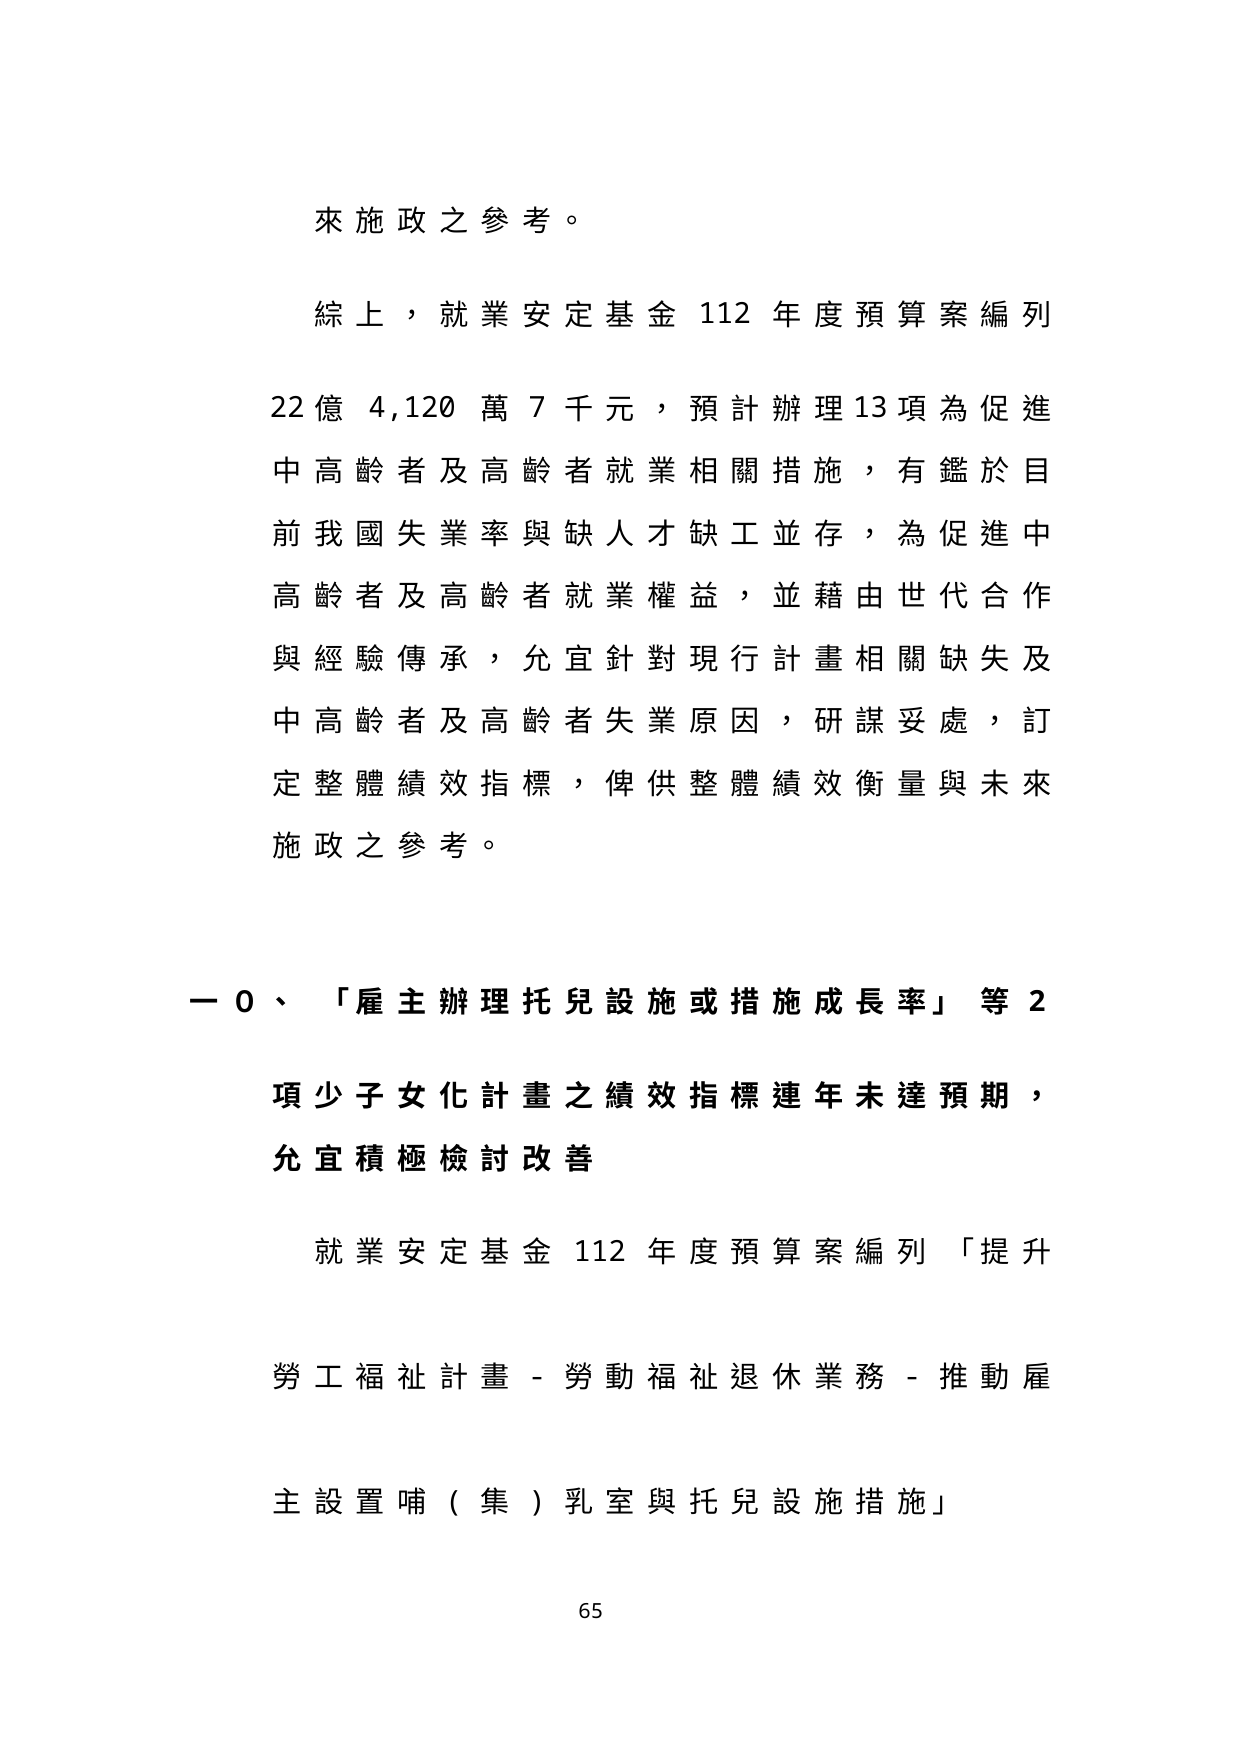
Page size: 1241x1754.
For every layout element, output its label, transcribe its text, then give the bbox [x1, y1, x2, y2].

text 一０、「雇主辦理托兒設施或措施成長率」等2項少子女化計畫之績效指標連年未達預期，允宜積極檢討改善 [183, 927, 1058, 1177]
text 來施政之參考。 [271, 177, 1058, 240]
text 綜上，就業安定基金112年度預算案編列22億4,120萬7千元，預計辦理13項為促進中高齡者及高齡者就業相關措施，有鑑於目前我國失業率與缺人才缺工並存，為促進中高齡者及高齡者就業權益，並藉由世代合作與經驗傳承，允宜針對現行計畫相關缺失及中高齡者及高齡者失業原因，研謀妥處，訂定整體績效指標，俾供整體績效衡量與未來施政之參考。 [242, 240, 1058, 865]
text 就業安定基金112年度預算案編列「提升勞工褔祉計畫-勞動福祉退休業務-推動雇主設置哺(集)乳室與托兒設施措施」 [242, 1177, 1058, 1552]
